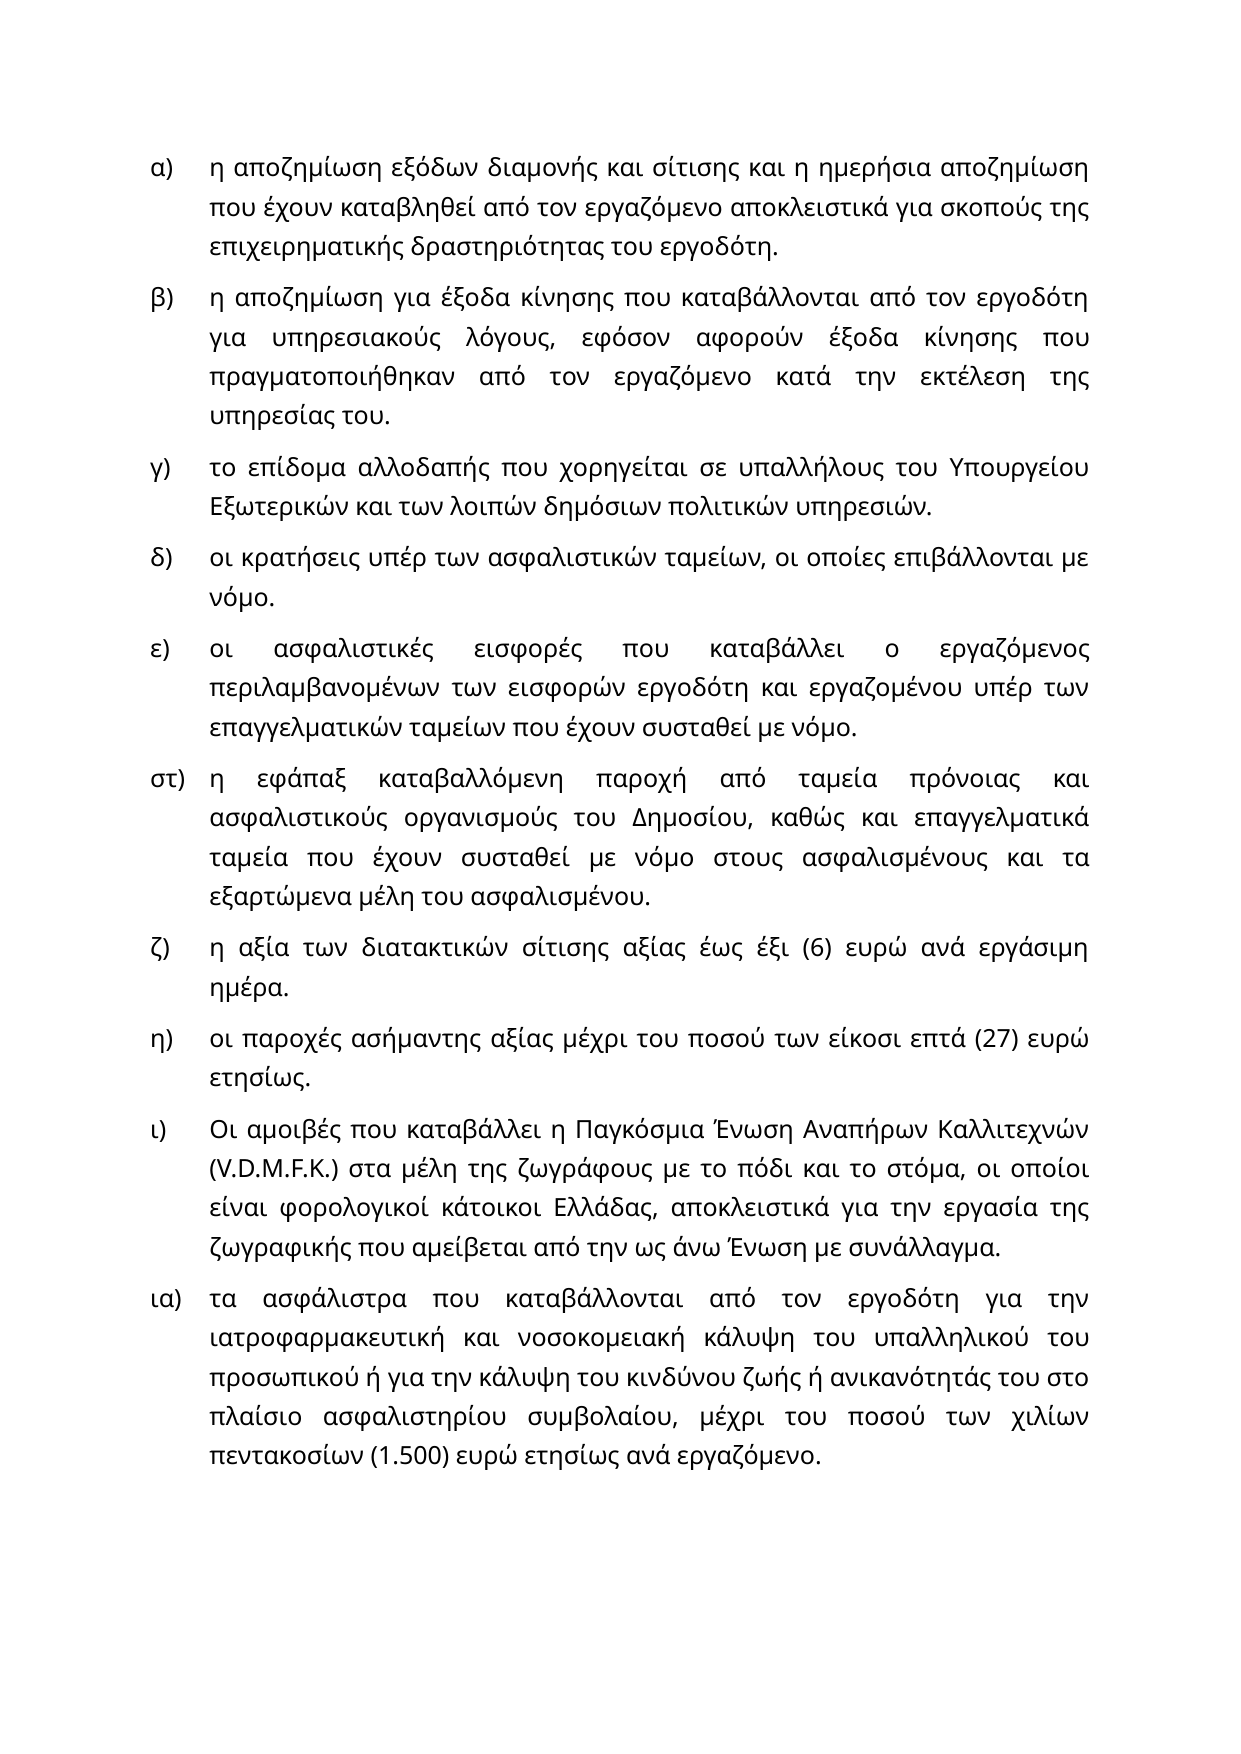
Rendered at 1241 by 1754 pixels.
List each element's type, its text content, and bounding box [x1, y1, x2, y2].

list δ) οι κρατήσεις υπέρ των ασφαλιστικών ταμείων, οι οποίες επιβάλλονται με νόμο. [150, 540, 1090, 613]
list η) οι παροχές ασήμαντης αξίας μέχρι του ποσού των είκοσι επτά (27) ευρώ ετησίως. [150, 1021, 1090, 1094]
list ι) Οι αμοιβές που καταβάλλει η Παγκόσμια Ένωση Αναπήρων Καλλιτεχνών (V.D.M.F.K.) στα μέλη της ζωγράφους με το πόδι και το στόμα, οι οποίοι είναι φορολογικοί κάτοικοι Ελλάδας, αποκλειστικά για την εργασία της ζωγραφικής που αμείβεται από την ως άνω Ένωση με συνάλλαγμα. [150, 1112, 1090, 1263]
list β) η αποζημίωση για έξοδα κίνησης που καταβάλλονται από τον εργοδότη για υπηρεσιακούς λόγους, εφόσον αφορούν έξοδα κίνησης που πραγματοποιήθηκαν από τον εργαζόμενο κατά την εκτέλεση της υπηρεσίας του. [150, 280, 1090, 432]
list στ) η εφάπαξ καταβαλλόμενη παροχή από ταμεία πρόνοιας και ασφαλιστικούς οργανισμούς του Δημοσίου, καθώς και επαγγελματικά ταμεία που έχουν συσταθεί με νόμο στους ασφαλισμένους και τα εξαρτώμενα μέλη του ασφαλισμένου. [150, 761, 1090, 912]
list α) η αποζημίωση εξόδων διαμονής και σίτισης και η ημερήσια αποζημίωση που έχουν καταβληθεί από τον εργαζόμενο αποκλειστικά για σκοπούς της επιχειρηματικής δραστηριότητας του εργοδότη. [150, 150, 1090, 262]
list ε) οι ασφαλιστικές εισφορές που καταβάλλει ο εργαζόμενος περιλαμβανομένων των εισφορών εργοδότη και εργαζομένου υπέρ των επαγγελματικών ταμείων που έχουν συσταθεί με νόμο. [150, 631, 1090, 743]
list ια) τα ασφάλιστρα που καταβάλλονται από τον εργοδότη για την ιατροφαρμακευτική και νοσοκομειακή κάλυψη του υπαλληλικού του προσωπικού ή για την κάλυψη του κινδύνου ζωής ή ανικανότητάς του στο πλαίσιο ασφαλιστηρίου συμβολαίου, μέχρι του ποσού των χιλίων πεντακοσίων (1.500) ευρώ ετησίως ανά εργαζόμενο. [150, 1281, 1090, 1472]
list γ) το επίδομα αλλοδαπής που χορηγείται σε υπαλλήλους του Υπουργείου Εξωτερικών και των λοιπών δημόσιων πολιτικών υπηρεσιών. [150, 449, 1090, 522]
list ζ) η αξία των διατακτικών σίτισης αξίας έως έξι (6) ευρώ ανά εργάσιμη ημέρα. [150, 930, 1090, 1003]
